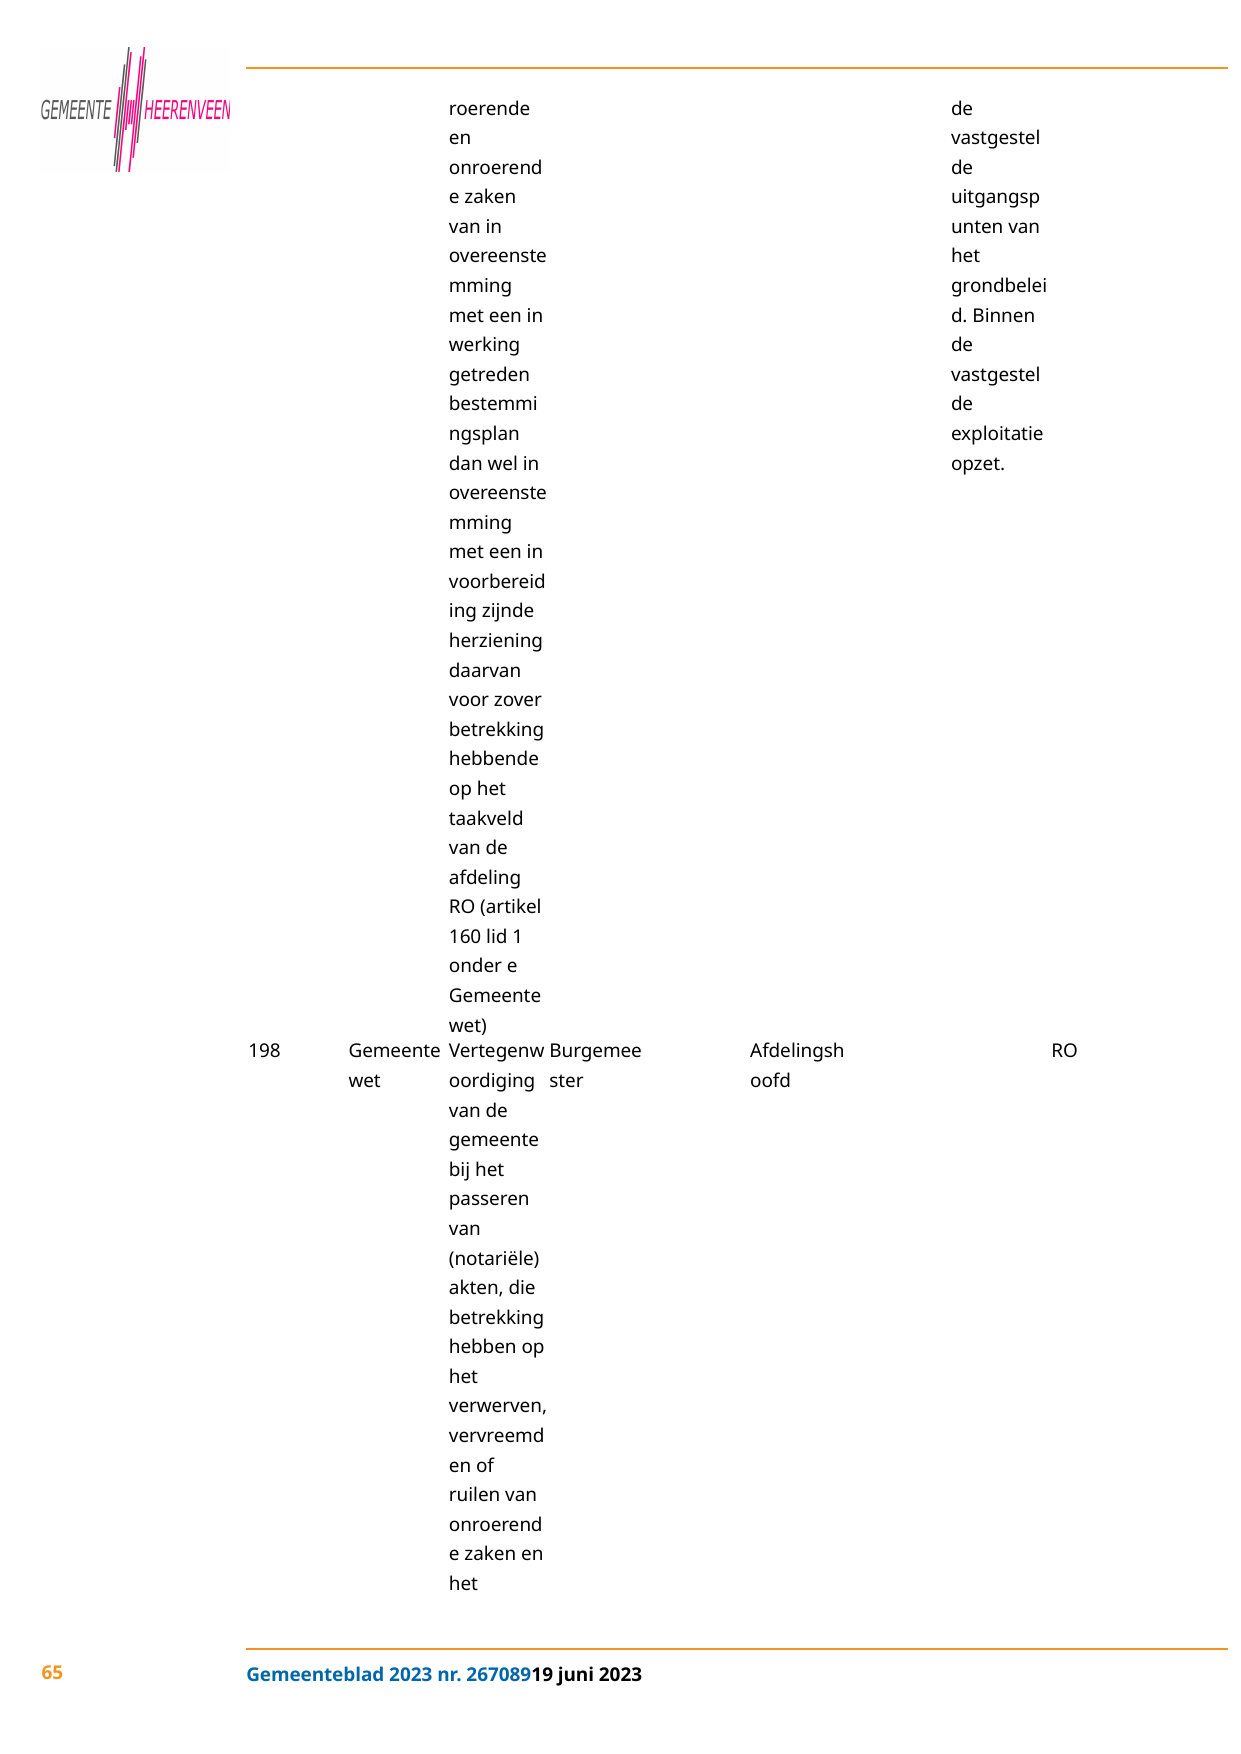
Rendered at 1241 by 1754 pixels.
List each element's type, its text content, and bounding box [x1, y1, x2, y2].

table_cell [951, 1038, 1051, 1596]
table_cell [650, 1038, 750, 1596]
table_cell [1051, 95, 1152, 1038]
picture [41, 47, 231, 172]
table_cell Gemeentewet [348, 1038, 449, 1596]
table_cell [348, 95, 449, 1038]
table_cell 198 [248, 1038, 348, 1596]
table_cell Vertegenwoordiging van de gemeente bij het passeren van (notariële) akten, die betrekking hebben op het verwerven, vervreemden of ruilen van onroerende zaken en het [449, 1038, 549, 1596]
table_cell Afdelingshoofd [750, 1038, 850, 1596]
table_cell [850, 1038, 951, 1596]
table_cell roerende en onroerende zaken van in overeenstemming met een in werking getreden bestemmingsplan dan wel in overeenstemming met een in voorbereiding zijnde herziening daarvan voor zover betrekking hebbende op het taakveld van de afdeling RO (artikel 160 lid 1 onder e Gemeentewet) [449, 95, 549, 1038]
table_cell Burgemeester [549, 1038, 649, 1596]
table_cell [650, 95, 750, 1038]
table_cell [850, 95, 951, 1038]
table_cell [750, 95, 850, 1038]
table_cell [549, 95, 649, 1038]
table_cell RO [1051, 1038, 1152, 1596]
table_cell [248, 95, 348, 1038]
table_cell de vastgestelde uitgangspunten van het grondbeleid. Binnen de vastgestelde exploitatieopzet. [951, 95, 1051, 1038]
